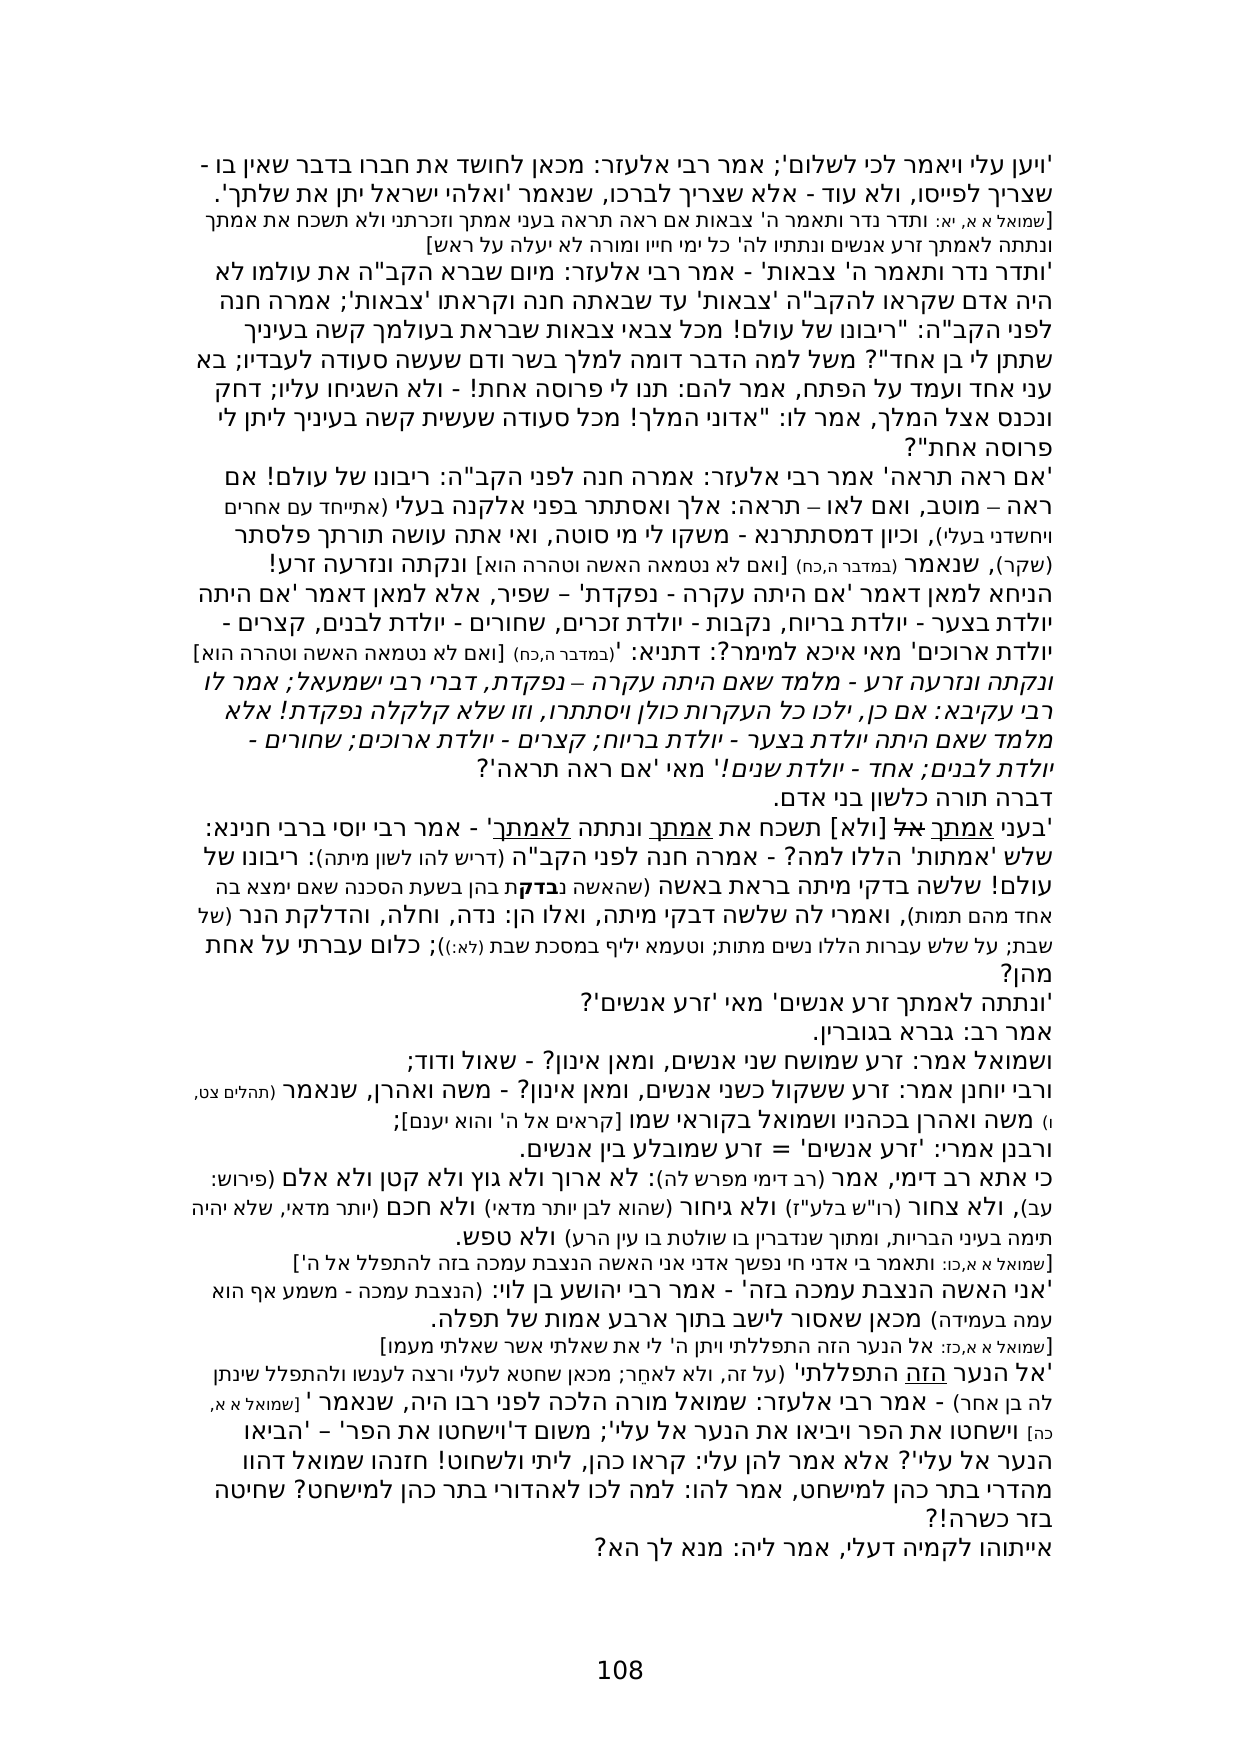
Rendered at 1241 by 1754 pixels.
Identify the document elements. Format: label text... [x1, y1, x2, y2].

text אמר רב: גברא בגוברין. [187, 1017, 1053, 1047]
text 'אל הנער הזה התפללתי' (על זה, ולא לאחֵר; מכאן שחטא לעלי ורצה לענשו ולהתפלל שינתן לה בן אחר) - אמר רבי אלעזר: שמואל מורה הלכה לפני רבו היה, שנאמר ' [שמואל א א,כה] וישחטו את הפר ויביאו את הנער אל עלי'; משום ד'וישחטו את הפר' – 'הביאו הנער אל עלי'? אלא אמר להן עלי: קראו כהן, ליתי ולשחוט! חזנהו שמואל דהוו מהדרי בתר כהן למישחט, אמר להו: למה לכו לאהדורי בתר כהן למישחט? שחיטה בזר כשרה!? [187, 1358, 1053, 1533]
text ורבי יוחנן אמר: זרע ששקול כשני אנשים, ומאן אינון? - משה ואהרן, שנאמר (תהלים צט,ו) משה ואהרן בכהניו ושמואל בקוראי שמו [קראים אל ה' והוא יענם]; [187, 1076, 1053, 1134]
text 'ונתתה לאמתך זרע אנשים' מאי 'זרע אנשים'? [187, 988, 1053, 1017]
text הניחא למאן דאמר 'אם היתה עקרה - נפקדת' – שפיר, אלא למאן דאמר 'אם היתה יולדת בצער - יולדת בריוח, נקבות - יולדת זכרים, שחורים - יולדת לבנים, קצרים - יולדת ארוכים' מאי איכא למימר?: דתניא: '(במדבר ה,כח) [ואם לא נטמאה האשה וטהרה הוא] ונקתה ונזרעה זרע - מלמד שאם היתה עקרה – נפקדת, דברי רבי ישמעאל; אמר לו רבי עקיבא: אם כן, ילכו כל העקרות כולן ויסתתרו, וזו שלא קלקלה נפקדת! אלא מלמד שאם היתה יולדת בצער - יולדת בריוח; קצרים - יולדת ארוכים; שחורים - יולדת לבנים; אחד - יולדת שנים!' מאי 'אם ראה תראה'? [187, 579, 1053, 784]
text 'בעני אמתך אל [ולא] תשכח את אמתך ונתתה לאמתך' - אמר רבי יוסי ברבי חנינא: שלש 'אמתות' הללו למה? - אמרה חנה לפני הקב"ה (דריש להו לשון מיתה): ריבונו של עולם! שלשה בדקי מיתה בראת באשה (שהאשה נבדקת בהן בשעת הסכנה שאם ימצא בה אחד מהם תמות), ואמרי לה שלשה דבקי מיתה, ואלו הן: נדה, וחלה, והדלקת הנר (של שבת; על שלש עברות הללו נשים מתות; וטעמא יליף במסכת שבת (לא:)); כלום עברתי על אחת מהן? [187, 813, 1053, 988]
text אייתוהו לקמיה דעלי, אמר ליה: מנא לך הא? [187, 1533, 1053, 1563]
text 'ותדר נדר ותאמר ה' צבאות' - אמר רבי אלעזר: מיום שברא הקב"ה את עולמו לא היה אדם שקראו להקב"ה 'צבאות' עד שבאתה חנה וקראתו 'צבאות'; אמרה חנה לפני הקב"ה: "ריבונו של עולם! מכל צבאי צבאות שבראת בעולמך קשה בעיניך שתתן לי בן אחד"? משל למה הדבר דומה למלך בשר ודם שעשה סעודה לעבדיו; בא עני אחד ועמד על הפתח, אמר להם: תנו לי פרוסה אחת! - ולא השגיחו עליו; דחק ונכנס אצל המלך, אמר לו: "אדוני המלך! מכל סעודה שעשית קשה בעיניך ליתן לי פרוסה אחת"? [187, 257, 1053, 462]
text ושמואל אמר: זרע שמושח שני אנשים, ומאן אינון? - שאול ודוד; [187, 1047, 1053, 1076]
text 'ויען עלי ויאמר לכי לשלום'; אמר רבי אלעזר: מכאן לחושד את חברו בדבר שאין בו - שצריך לפייסו, ולא עוד - אלא שצריך לברכו, שנאמר 'ואלהי ישראל יתן את שלתך'. [187, 150, 1053, 208]
text [שמואל א א,כו: ותאמר בי אדני חי נפשך אדני אני האשה הנצבת עמכה בזה להתפלל אל ה'] [187, 1251, 1053, 1275]
text 'אם ראה תראה' אמר רבי אלעזר: אמרה חנה לפני הקב"ה: ריבונו של עולם! אם ראה – מוטב, ואם לאו – תראה: אלך ואסתתר בפני אלקנה בעלי (אתייחד עם אחרים ויחשדני בעלי), וכיון דמסתתרנא - משקו לי מי סוטה, ואי אתה עושה תורתך פלסתר (שקר), שנאמר (במדבר ה,כח) [ואם לא נטמאה האשה וטהרה הוא] ונקתה ונזרעה זרע! [187, 462, 1053, 579]
text ורבנן אמרי: 'זרע אנשים' = זרע שמובלע בין אנשים. [187, 1134, 1053, 1163]
text כי אתא רב דימי, אמר (רב דימי מפרש לה): לא ארוך ולא גוץ ולא קטן ולא אלם (פירוש:עב), ולא צחור (רו"ש בלע"ז) ולא גיחור (שהוא לבן יותר מדאי) ולא חכם (יותר מדאי, שלא יהיה תימה בעיני הבריות, ומתוך שנדברין בו שולטת בו עין הרע) ולא טפש. [187, 1163, 1053, 1251]
text [שמואל א א,כז: אל הנער הזה התפללתי ויתן ה' לי את שאלתי אשר שאלתי מעמו] [187, 1334, 1053, 1358]
text [שמואל א א, יא: ותדר נדר ותאמר ה' צבאות אם ראה תראה בעני אמתך וזכרתני ולא תשכח את אמתך ונתתה לאמתך זרע אנשים ונתתיו לה' כל ימי חייו ומורה לא יעלה על ראש] [187, 208, 1053, 257]
text 'אני האשה הנצבת עמכה בזה' - אמר רבי יהושע בן לוי: (הנצבת עמכה - משמע אף הוא עמה בעמידה) מכאן שאסור לישב בתוך ארבע אמות של תפלה. [187, 1275, 1053, 1334]
text דברה תורה כלשון בני אדם. [187, 784, 1053, 813]
